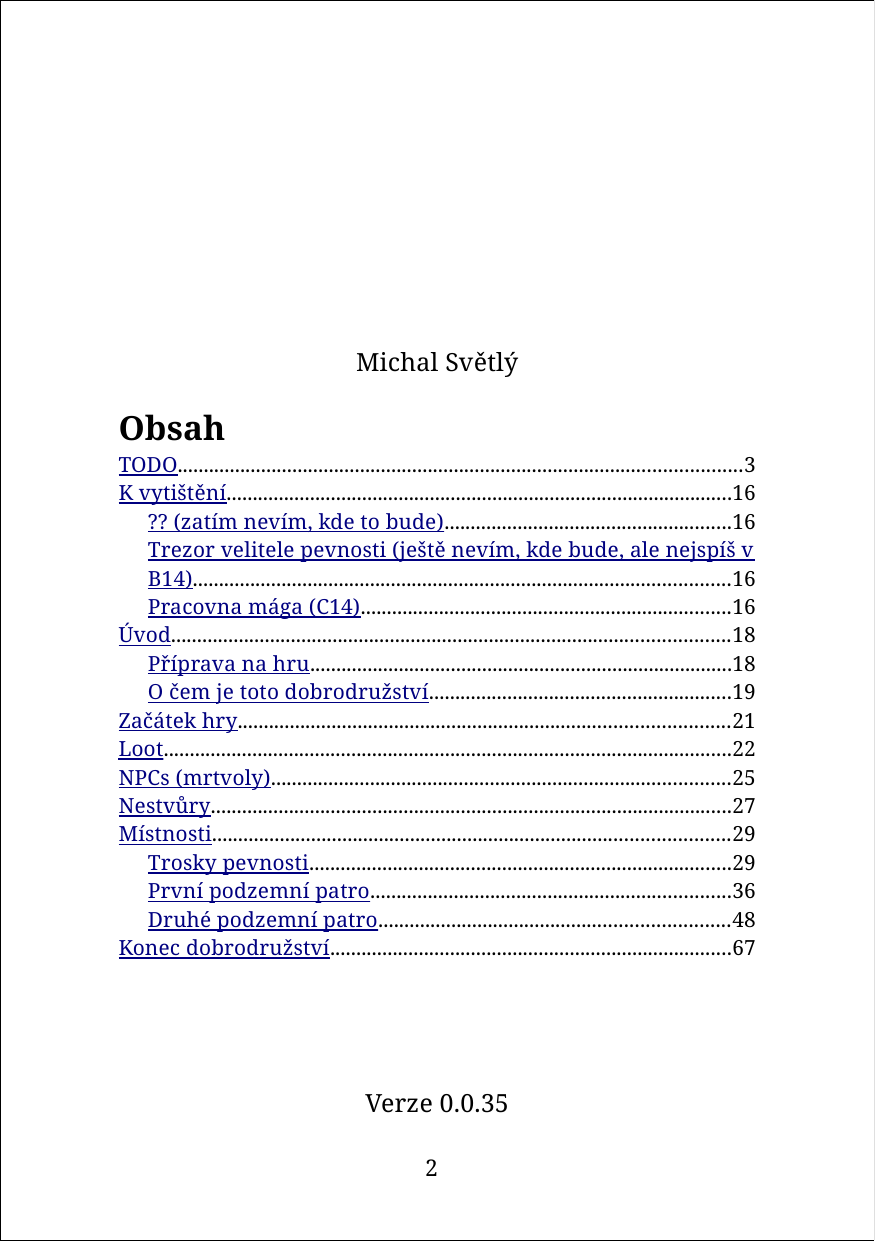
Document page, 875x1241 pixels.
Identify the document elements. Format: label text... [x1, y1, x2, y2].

text K vytištění 16 [118, 478, 756, 507]
text Příprava na hru 18 [148, 649, 756, 677]
text Pracovna mága (C14) 16 [148, 592, 756, 621]
text Začátek hry 21 [118, 706, 756, 734]
text Druhé podzemní patro 48 [148, 905, 756, 933]
text Trosky pevnosti 29 [148, 848, 756, 876]
text První podzemní patro 36 [148, 876, 756, 905]
text ?? (zatím nevím, kde to bude) 16 [148, 507, 756, 535]
text Úvod 18 [118, 621, 756, 649]
text NPCs (mrtvoly) 25 [118, 763, 756, 791]
text Konec dobrodružství 67 [118, 933, 756, 962]
text Verze 0.0.35 [118, 1086, 756, 1120]
text TODO 3 [118, 450, 756, 478]
text Trezor velitele pevnosti (ještě nevím, kde bude, ale nejspíš v B14) 16 [148, 535, 756, 592]
subtitle Obsah [118, 404, 756, 450]
text Loot 22 [118, 734, 756, 763]
text Místnosti 29 [118, 819, 756, 848]
text Nestvůry 27 [118, 791, 756, 819]
text O čem je toto dobrodružství 19 [148, 677, 756, 706]
text Michal Světlý [118, 344, 756, 378]
